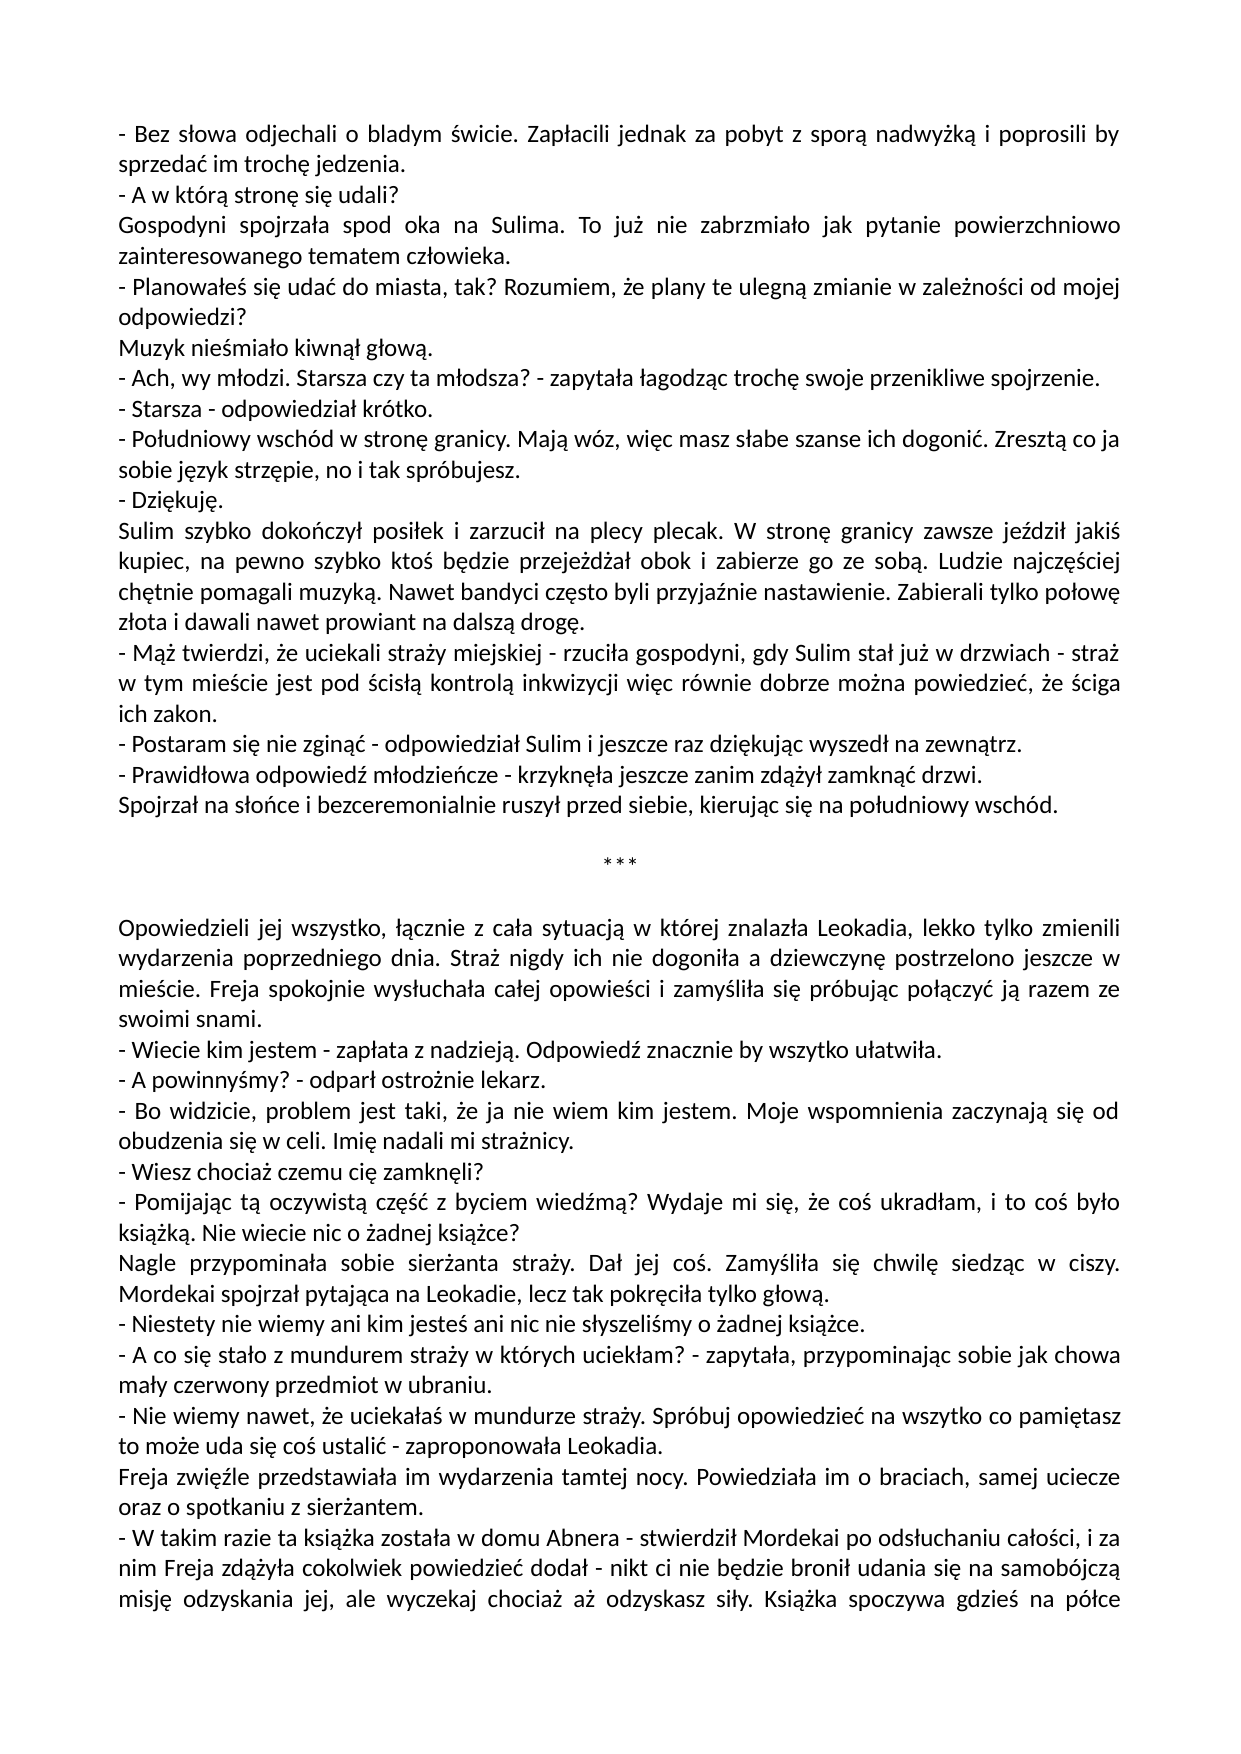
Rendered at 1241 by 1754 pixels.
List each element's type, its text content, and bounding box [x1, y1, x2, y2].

text - A w którą stronę się udali? [118, 179, 1122, 210]
text Gospodyni spojrzała spod oka na Sulima. To już nie zabrzmiało jak pytanie powierzchniowo zainteresowanego tematem człowieka. [118, 210, 1122, 271]
text - Starsza - odpowiedział krótko. [118, 393, 1122, 423]
text - Nie wiemy nawet, że uciekałaś w mundurze straży. Spróbuj opowiedzieć na wszytko co pamiętasz to może uda się coś ustalić - zaproponowała Leokadia. [118, 1400, 1122, 1461]
text Sulim szybko dokończył posiłek i zarzucił na plecy plecak. W stronę granicy zawsze jeździł jakiś kupiec, na pewno szybko ktoś będzie przejeżdżał obok i zabierze go ze sobą. Ludzie najczęściej chętnie pomagali muzyką. Nawet bandyci często byli przyjaźnie nastawienie. Zabierali tylko połowę złota i dawali nawet prowiant na dalszą drogę. [118, 515, 1122, 637]
text *** [118, 851, 1122, 881]
text Spojrzał na słońce i bezceremonialnie ruszył przed siebie, kierując się na południowy wschód. [118, 789, 1122, 820]
text - Wiesz chociaż czemu cię zamknęli? [118, 1156, 1122, 1186]
text - Ach, wy młodzi. Starsza czy ta młodsza? - zapytała łagodząc trochę swoje przenikliwe spojrzenie. [118, 362, 1122, 393]
text Opowiedzieli jej wszystko, łącznie z cała sytuacją w której znalazła Leokadia, lekko tylko zmienili wydarzenia poprzedniego dnia. Straż nigdy ich nie dogoniła a dziewczynę postrzelono jeszcze w mieście. Freja spokojnie wysłuchała całej opowieści i zamyśliła się próbując połączyć ją razem ze swoimi snami. [118, 912, 1122, 1034]
text - Niestety nie wiemy ani kim jesteś ani nic nie słyszeliśmy o żadnej książce. [118, 1308, 1122, 1339]
text - W takim razie ta książka została w domu Abnera - stwierdził Mordekai po odsłuchaniu całości, i za nim Freja zdążyła cokolwiek powiedzieć dodał - nikt ci nie będzie bronił udania się na samobójczą misję odzyskania jej, ale wyczekaj chociaż aż odzyskasz siły. Książka spoczywa gdzieś na półce [118, 1522, 1122, 1614]
text - Dziękuję. [118, 484, 1122, 515]
text - Wiecie kim jestem - zapłata z nadzieją. Odpowiedź znacznie by wszytko ułatwiła. [118, 1034, 1122, 1064]
text Muzyk nieśmiało kiwnął głową. [118, 332, 1122, 362]
text - Mąż twierdzi, że uciekali straży miejskiej - rzuciła gospodyni, gdy Sulim stał już w drzwiach - straż w tym mieście jest pod ścisłą kontrolą inkwizycji więc równie dobrze można powiedzieć, że ściga ich zakon. [118, 637, 1122, 728]
text - Planowałeś się udać do miasta, tak? Rozumiem, że plany te ulegną zmianie w zależności od mojej odpowiedzi? [118, 271, 1122, 332]
text - A powinnyśmy? - odparł ostrożnie lekarz. [118, 1064, 1122, 1095]
text - Pomijając tą oczywistą część z byciem wiedźmą? Wydaje mi się, że coś ukradłam, i to coś było książką. Nie wiecie nic o żadnej książce? [118, 1186, 1122, 1247]
text - A co się stało z mundurem straży w których uciekłam? - zapytała, przypominając sobie jak chowa mały czerwony przedmiot w ubraniu. [118, 1339, 1122, 1400]
text Freja zwięźle przedstawiała im wydarzenia tamtej nocy. Powiedziała im o braciach, samej uciecze oraz o spotkaniu z sierżantem. [118, 1461, 1122, 1522]
text - Postaram się nie zginąć - odpowiedział Sulim i jeszcze raz dziękując wyszedł na zewnątrz. [118, 728, 1122, 759]
text - Bez słowa odjechali o bladym świcie. Zapłacili jednak za pobyt z sporą nadwyżką i poprosili by sprzedać im trochę jedzenia. [118, 118, 1122, 179]
text Nagle przypominała sobie sierżanta straży. Dał jej coś. Zamyśliła się chwilę siedząc w ciszy. Mordekai spojrzał pytająca na Leokadie, lecz tak pokręciła tylko głową. [118, 1247, 1122, 1308]
text - Bo widzicie, problem jest taki, że ja nie wiem kim jestem. Moje wspomnienia zaczynają się od obudzenia się w celi. Imię nadali mi strażnicy. [118, 1095, 1122, 1156]
text - Prawidłowa odpowiedź młodzieńcze - krzyknęła jeszcze zanim zdążył zamknąć drzwi. [118, 759, 1122, 789]
text - Południowy wschód w stronę granicy. Mają wóz, więc masz słabe szanse ich dogonić. Zresztą co ja sobie język strzępie, no i tak spróbujesz. [118, 423, 1122, 484]
